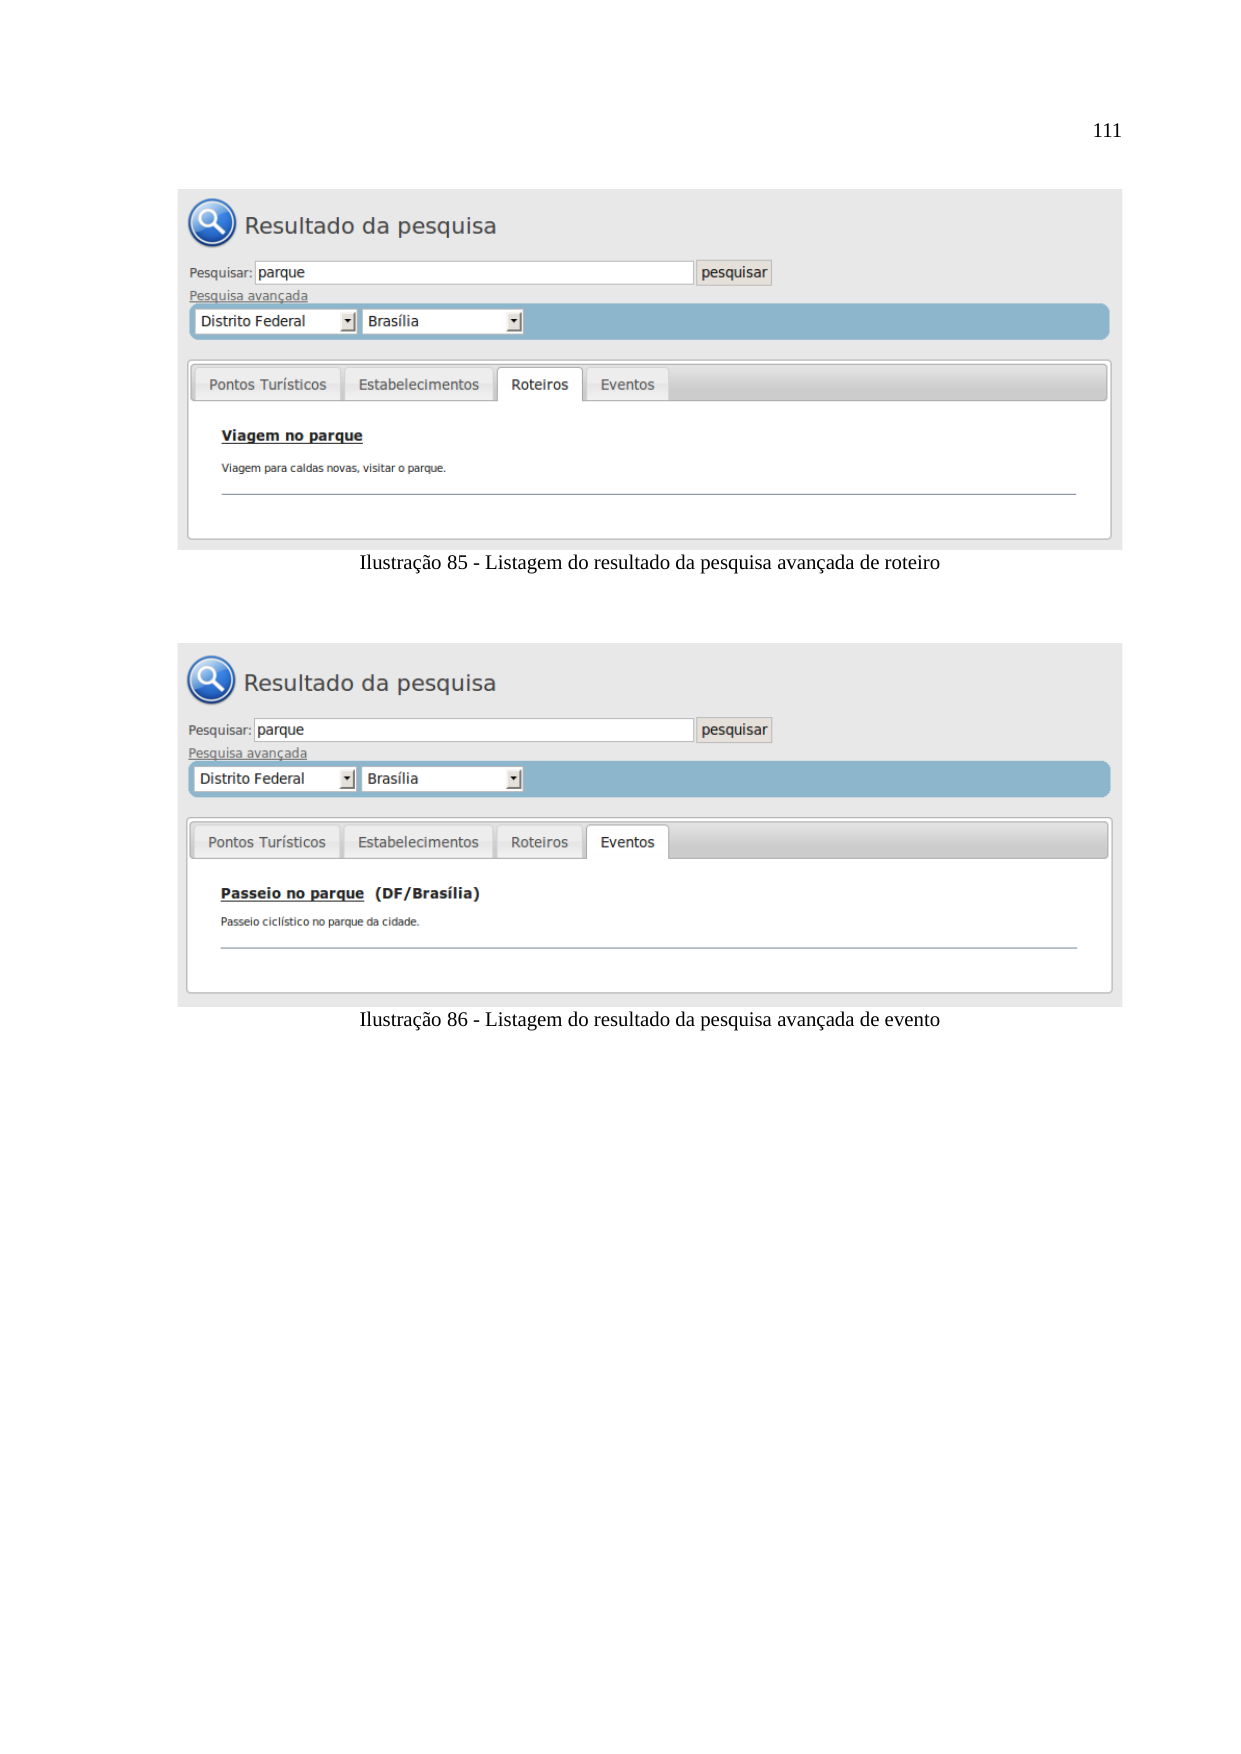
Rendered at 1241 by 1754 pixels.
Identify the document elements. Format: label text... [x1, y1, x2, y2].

picture [177, 643, 1123, 1007]
text Ilustração 85 - Listagem do resultado da pesquisa avançada de roteiro [177, 550, 1122, 574]
text Ilustração 86 - Listagem do resultado da pesquisa avançada de evento [177, 1007, 1122, 1031]
picture [177, 189, 1123, 550]
